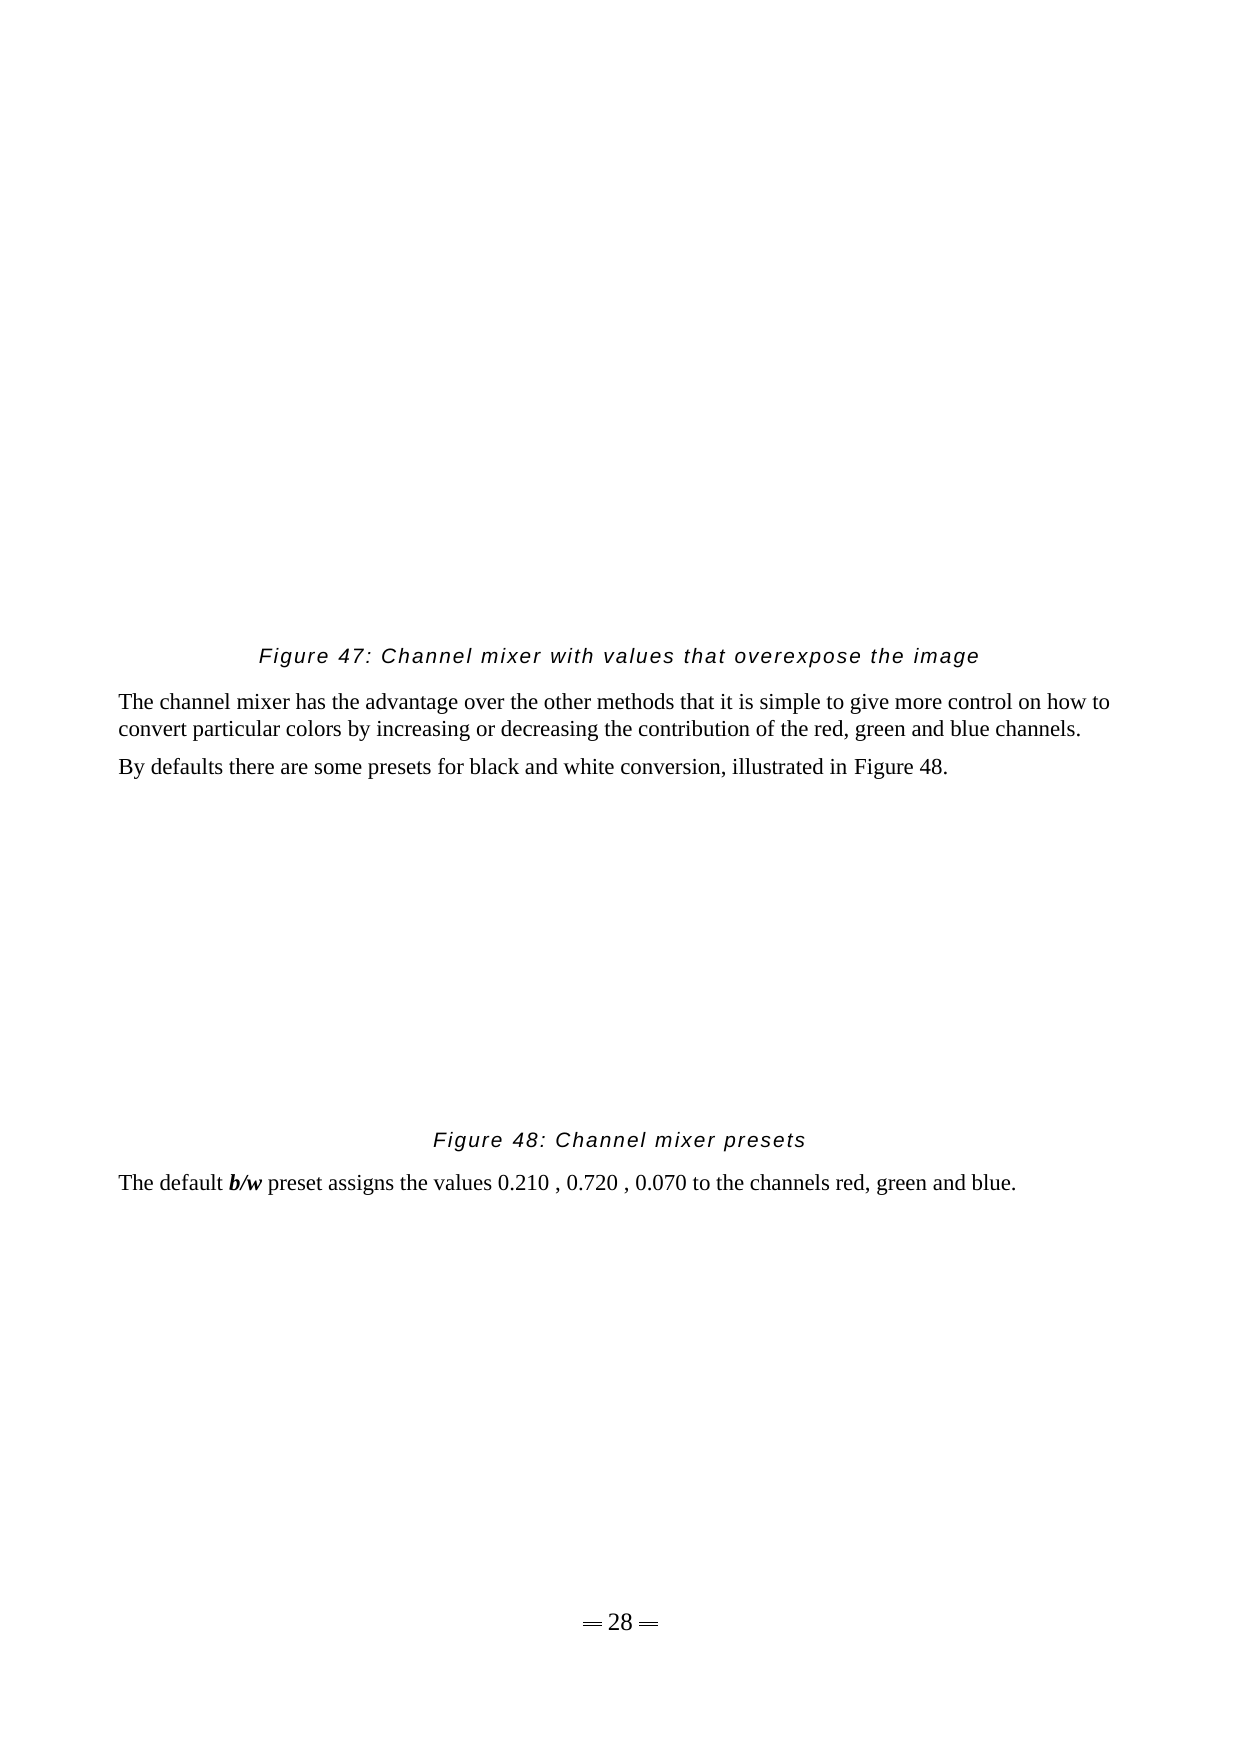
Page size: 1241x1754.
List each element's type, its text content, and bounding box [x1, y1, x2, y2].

text Figure 47: Channel mixer with values that overexpose the image [241, 147, 999, 667]
text The channel mixer has the advantage over the other methods that it is simple to give more control on how to convert particular colors by increasing or decreasing the contribution of the red, green and blue channels. [118, 118, 1122, 741]
text The default b/w preset assigns the values 0.210 , 0.720 , 0.070 to the channels red, green and blue. [118, 792, 1122, 1196]
text Figure 48: Channel mixer presets [424, 804, 816, 1152]
text By defaults there are some presets for black and white conversion, illustrated in Figure 48. [118, 753, 1122, 780]
